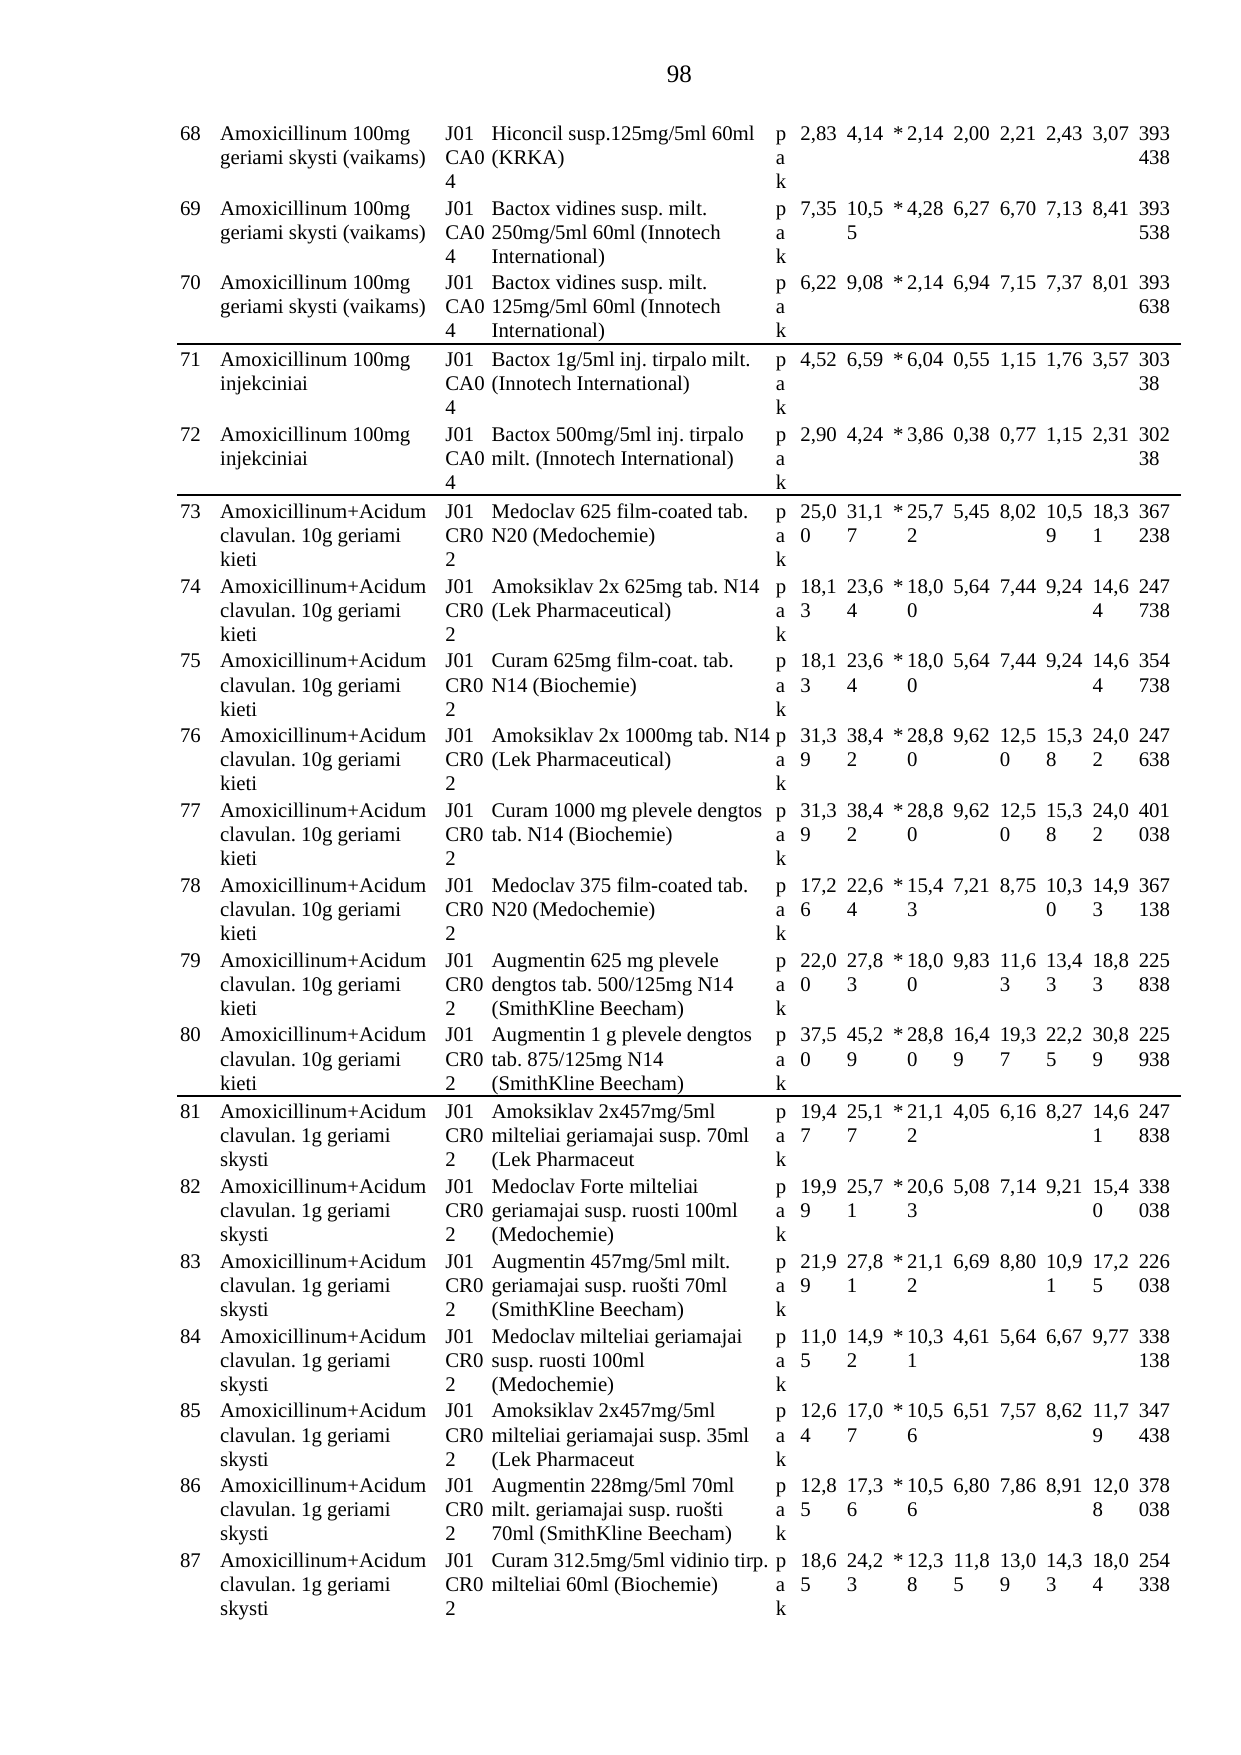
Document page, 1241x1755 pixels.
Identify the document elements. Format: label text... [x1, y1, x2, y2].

table_cell pak [773, 1545, 798, 1620]
table_cell Amoxicillinum+Acidum clavulan. 10g geriami kieti [218, 945, 443, 1020]
table_cell 13,09 [997, 1545, 1043, 1620]
table_cell 338138 [1136, 1321, 1181, 1396]
table_cell 14,93 [1090, 870, 1136, 945]
table_cell pak [773, 1321, 798, 1396]
table_cell 5,45 [951, 496, 997, 571]
table_cell 15,43 [904, 870, 951, 945]
table_cell Amoxicillinum 100mg injekciniai [218, 345, 443, 419]
table_cell Amoksiklav 2x 1000mg tab. N14 (Lek Pharmaceutical) [489, 721, 773, 795]
table_cell 14,61 [1090, 1097, 1136, 1171]
table_cell Medoclav 625 film-coated tab. N20 (Medochemie) [489, 496, 773, 571]
table_cell 0,77 [997, 419, 1043, 494]
table_cell 225938 [1136, 1020, 1181, 1094]
table_cell pak [773, 345, 798, 419]
table_cell 25,72 [904, 496, 951, 571]
table_cell 2,14 [904, 118, 951, 193]
table_cell 4,24 [844, 419, 890, 494]
table_cell * [890, 193, 904, 268]
table_cell * [890, 1545, 904, 1620]
table_cell 12,64 [798, 1396, 844, 1471]
table_cell 226038 [1136, 1246, 1181, 1321]
table_cell 6,69 [951, 1246, 997, 1321]
table_cell Amoxicillinum 100mg injekciniai [218, 419, 443, 494]
table_cell 20,63 [904, 1171, 951, 1246]
table_cell J01CR02 [443, 1246, 489, 1321]
table_cell 31,17 [844, 496, 890, 571]
table_cell 6,70 [997, 193, 1043, 268]
table_cell 25,71 [844, 1171, 890, 1246]
table_cell J01CR02 [443, 721, 489, 795]
table_cell 24,02 [1090, 795, 1136, 870]
table_cell pak [773, 496, 798, 571]
table_cell Amoxicillinum+Acidum clavulan. 10g geriami kieti [218, 571, 443, 646]
table_cell 6,51 [951, 1396, 997, 1471]
table_cell 4,52 [798, 345, 844, 419]
table_cell 14,64 [1090, 571, 1136, 646]
table_cell 84 [177, 1321, 217, 1396]
table_cell J01CA04 [443, 193, 489, 268]
table_cell 38,42 [844, 721, 890, 795]
table_cell Augmentin 625 mg plevele dengtos tab. 500/125mg N14 (SmithKline Beecham) [489, 945, 773, 1020]
table_cell 354738 [1136, 646, 1181, 721]
table_cell Curam 625mg film-coat. tab. N14 (Biochemie) [489, 646, 773, 721]
table_cell * [890, 646, 904, 721]
table_cell pak [773, 571, 798, 646]
table_cell 2,14 [904, 268, 951, 342]
table_cell 19,37 [997, 1020, 1043, 1094]
table_cell 69 [177, 193, 217, 268]
table_cell 22,00 [798, 945, 844, 1020]
table_cell 3,07 [1090, 118, 1136, 193]
table_cell 17,36 [844, 1471, 890, 1545]
table_cell Augmentin 228mg/5ml 70ml milt. geriamajai susp. ruošti 70ml (SmithKline Beecham) [489, 1471, 773, 1545]
table_cell J01CR02 [443, 945, 489, 1020]
table_cell Medoclav Forte milteliai geriamajai susp. ruosti 100ml (Medochemie) [489, 1171, 773, 1246]
table_cell 0,38 [951, 419, 997, 494]
table_cell Curam 1000 mg plevele dengtos tab. N14 (Biochemie) [489, 795, 773, 870]
table_cell 2,90 [798, 419, 844, 494]
table_cell 8,27 [1043, 1097, 1089, 1171]
table_cell 247638 [1136, 721, 1181, 795]
table_cell 14,64 [1090, 646, 1136, 721]
table_cell 81 [177, 1097, 217, 1171]
table_cell pak [773, 1097, 798, 1171]
table_cell J01CA04 [443, 268, 489, 342]
table_cell J01CA04 [443, 345, 489, 419]
table_cell 74 [177, 571, 217, 646]
table_cell pak [773, 945, 798, 1020]
table_cell 8,02 [997, 496, 1043, 571]
table_cell 18,31 [1090, 496, 1136, 571]
table_cell 25,00 [798, 496, 844, 571]
table_cell 2,31 [1090, 419, 1136, 494]
table_cell Amoxicillinum 100mg geriami skysti (vaikams) [218, 118, 443, 193]
table_cell 15,38 [1043, 721, 1089, 795]
table_cell Amoxicillinum+Acidum clavulan. 1g geriami skysti [218, 1097, 443, 1171]
table_cell 378038 [1136, 1471, 1181, 1545]
table_cell Amoksiklav 2x 625mg tab. N14 (Lek Pharmaceutical) [489, 571, 773, 646]
table_cell * [890, 345, 904, 419]
table_cell 6,80 [951, 1471, 997, 1545]
table_cell J01CR02 [443, 1396, 489, 1471]
table_cell 28,80 [904, 721, 951, 795]
table_cell 9,62 [951, 795, 997, 870]
table_cell * [890, 118, 904, 193]
table_cell 247738 [1136, 571, 1181, 646]
table_cell 18,00 [904, 945, 951, 1020]
table_cell 7,21 [951, 870, 997, 945]
table_cell 21,99 [798, 1246, 844, 1321]
table_cell * [890, 571, 904, 646]
table_cell 18,00 [904, 571, 951, 646]
table_cell 19,99 [798, 1171, 844, 1246]
table_cell 77 [177, 795, 217, 870]
table_cell * [890, 795, 904, 870]
table_cell 7,57 [997, 1396, 1043, 1471]
table_cell 4,05 [951, 1097, 997, 1171]
table_cell 27,81 [844, 1246, 890, 1321]
table_cell Augmentin 1 g plevele dengtos tab. 875/125mg N14 (SmithKline Beecham) [489, 1020, 773, 1094]
table_cell 31,39 [798, 721, 844, 795]
table_cell 18,00 [904, 646, 951, 721]
table_cell Amoxicillinum+Acidum clavulan. 10g geriami kieti [218, 795, 443, 870]
table_cell 6,22 [798, 268, 844, 342]
table_cell J01CR02 [443, 795, 489, 870]
table_cell 7,14 [997, 1171, 1043, 1246]
table_cell 367138 [1136, 870, 1181, 945]
table_cell 2,83 [798, 118, 844, 193]
table_cell J01CR02 [443, 1097, 489, 1171]
table_cell 9,77 [1090, 1321, 1136, 1396]
table_cell 5,64 [997, 1321, 1043, 1396]
table_cell * [890, 721, 904, 795]
table_cell pak [773, 268, 798, 342]
table_cell 9,08 [844, 268, 890, 342]
table_cell 70 [177, 268, 217, 342]
table_cell 4,28 [904, 193, 951, 268]
table_cell * [890, 1471, 904, 1545]
table_cell 17,26 [798, 870, 844, 945]
table_cell 83 [177, 1246, 217, 1321]
table_cell pak [773, 795, 798, 870]
table_cell J01CR02 [443, 1020, 489, 1094]
table_cell 6,04 [904, 345, 951, 419]
table_cell 9,24 [1043, 571, 1089, 646]
table_cell Amoksiklav 2x457mg/5ml milteliai geriamajai susp. 35ml (Lek Pharmaceut [489, 1396, 773, 1471]
table_cell 16,49 [951, 1020, 997, 1094]
table_cell * [890, 1020, 904, 1094]
table_cell 2,00 [951, 118, 997, 193]
table_cell 6,59 [844, 345, 890, 419]
table_cell pak [773, 721, 798, 795]
table_cell * [890, 1246, 904, 1321]
table_cell 4,61 [951, 1321, 997, 1396]
table_cell 30338 [1136, 345, 1181, 419]
table_cell 12,85 [798, 1471, 844, 1545]
table_cell pak [773, 1246, 798, 1321]
table_cell 393538 [1136, 193, 1181, 268]
table_cell Amoxicillinum+Acidum clavulan. 10g geriami kieti [218, 1020, 443, 1094]
table_cell 72 [177, 419, 217, 494]
table_cell J01CR02 [443, 571, 489, 646]
table_cell 22,64 [844, 870, 890, 945]
table_cell 82 [177, 1171, 217, 1246]
table_cell 7,86 [997, 1471, 1043, 1545]
table_cell 12,50 [997, 721, 1043, 795]
table_cell 30,89 [1090, 1020, 1136, 1094]
table_cell Bactox 500mg/5ml inj. tirpalo milt. (Innotech International) [489, 419, 773, 494]
table_cell 247838 [1136, 1097, 1181, 1171]
table_cell 4,14 [844, 118, 890, 193]
table_cell J01CR02 [443, 1171, 489, 1246]
table_cell 8,62 [1043, 1396, 1089, 1471]
table_cell J01CR02 [443, 646, 489, 721]
table_cell 7,13 [1043, 193, 1089, 268]
table_cell 27,83 [844, 945, 890, 1020]
table_cell 76 [177, 721, 217, 795]
table_cell * [890, 1321, 904, 1396]
table_cell * [890, 1097, 904, 1171]
table_cell 10,31 [904, 1321, 951, 1396]
table_cell 7,44 [997, 571, 1043, 646]
table_cell pak [773, 1171, 798, 1246]
table_cell 9,24 [1043, 646, 1089, 721]
table_cell pak [773, 1396, 798, 1471]
table_cell 11,79 [1090, 1396, 1136, 1471]
table_cell 18,13 [798, 646, 844, 721]
table_cell pak [773, 193, 798, 268]
table_cell Amoksiklav 2x457mg/5ml milteliai geriamajai susp. 70ml (Lek Pharmaceut [489, 1097, 773, 1171]
table_cell Bactox vidines susp. milt. 125mg/5ml 60ml (Innotech International) [489, 268, 773, 342]
table_cell J01CR02 [443, 1471, 489, 1545]
table_cell 31,39 [798, 795, 844, 870]
table_cell pak [773, 118, 798, 193]
table_cell Amoxicillinum+Acidum clavulan. 10g geriami kieti [218, 870, 443, 945]
table_cell 23,64 [844, 571, 890, 646]
table_cell 1,76 [1043, 345, 1089, 419]
table_cell 18,83 [1090, 945, 1136, 1020]
table_cell 15,38 [1043, 795, 1089, 870]
table_cell 78 [177, 870, 217, 945]
table_cell Amoxicillinum 100mg geriami skysti (vaikams) [218, 193, 443, 268]
table_cell Amoxicillinum 100mg geriami skysti (vaikams) [218, 268, 443, 342]
table_cell 80 [177, 1020, 217, 1094]
table_cell 367238 [1136, 496, 1181, 571]
table_cell pak [773, 1471, 798, 1545]
table_cell J01CR02 [443, 1321, 489, 1396]
table_cell 23,64 [844, 646, 890, 721]
table_cell 2,43 [1043, 118, 1089, 193]
table_cell J01CA04 [443, 419, 489, 494]
table_cell 6,94 [951, 268, 997, 342]
table_cell 45,29 [844, 1020, 890, 1094]
table_cell 338038 [1136, 1171, 1181, 1246]
table_cell 30238 [1136, 419, 1181, 494]
table_cell 9,21 [1043, 1171, 1089, 1246]
table_cell Bactox vidines susp. milt. 250mg/5ml 60ml (Innotech International) [489, 193, 773, 268]
table_cell 11,05 [798, 1321, 844, 1396]
table_cell 7,37 [1043, 268, 1089, 342]
table_cell Curam 312.5mg/5ml vidinio tirp. milteliai 60ml (Biochemie) [489, 1545, 773, 1620]
table_cell 10,56 [904, 1471, 951, 1545]
table_cell 19,47 [798, 1097, 844, 1171]
table_cell 10,30 [1043, 870, 1089, 945]
table_cell * [890, 496, 904, 571]
table_cell 401038 [1136, 795, 1181, 870]
table_cell Amoxicillinum+Acidum clavulan. 10g geriami kieti [218, 496, 443, 571]
table_cell Amoxicillinum+Acidum clavulan. 1g geriami skysti [218, 1545, 443, 1620]
table_cell 7,44 [997, 646, 1043, 721]
table_cell 68 [177, 118, 217, 193]
table_cell 7,35 [798, 193, 844, 268]
table_cell J01CR02 [443, 1545, 489, 1620]
table_cell Amoxicillinum+Acidum clavulan. 1g geriami skysti [218, 1396, 443, 1471]
table_cell 24,23 [844, 1545, 890, 1620]
table_cell Amoxicillinum+Acidum clavulan. 1g geriami skysti [218, 1471, 443, 1545]
table_cell pak [773, 870, 798, 945]
table_cell 37,50 [798, 1020, 844, 1094]
table_cell 347438 [1136, 1396, 1181, 1471]
table_cell 75 [177, 646, 217, 721]
table_cell 25,17 [844, 1097, 890, 1171]
table_cell 13,43 [1043, 945, 1089, 1020]
table_cell 5,64 [951, 571, 997, 646]
table_cell 24,02 [1090, 721, 1136, 795]
table_cell 10,55 [844, 193, 890, 268]
table_cell 14,92 [844, 1321, 890, 1396]
table_cell * [890, 1396, 904, 1471]
table_cell 12,50 [997, 795, 1043, 870]
table_cell pak [773, 646, 798, 721]
table_cell 8,91 [1043, 1471, 1089, 1545]
table_cell 8,75 [997, 870, 1043, 945]
table_cell 6,27 [951, 193, 997, 268]
table_cell 28,80 [904, 1020, 951, 1094]
table_cell Medoclav milteliai geriamajai susp. ruosti 100ml (Medochemie) [489, 1321, 773, 1396]
table_cell 5,64 [951, 646, 997, 721]
table_cell 85 [177, 1396, 217, 1471]
table_cell 393638 [1136, 268, 1181, 342]
table_cell 6,16 [997, 1097, 1043, 1171]
table_cell Amoxicillinum+Acidum clavulan. 1g geriami skysti [218, 1246, 443, 1321]
table_cell 11,63 [997, 945, 1043, 1020]
table_cell 6,67 [1043, 1321, 1089, 1396]
table_cell Amoxicillinum+Acidum clavulan. 10g geriami kieti [218, 646, 443, 721]
table_cell Medoclav 375 film-coated tab. N20 (Medochemie) [489, 870, 773, 945]
table_cell 12,08 [1090, 1471, 1136, 1545]
table_cell J01CR02 [443, 496, 489, 571]
table_cell 8,41 [1090, 193, 1136, 268]
table_cell 8,80 [997, 1246, 1043, 1321]
table_cell pak [773, 1020, 798, 1094]
table_cell 86 [177, 1471, 217, 1545]
table_cell * [890, 419, 904, 494]
table_cell 18,65 [798, 1545, 844, 1620]
table_cell * [890, 870, 904, 945]
table_cell 9,62 [951, 721, 997, 795]
table_cell 87 [177, 1545, 217, 1620]
table_cell 73 [177, 496, 217, 571]
table_cell * [890, 1171, 904, 1246]
table_cell 21,12 [904, 1246, 951, 1321]
table_cell 79 [177, 945, 217, 1020]
table_cell 7,15 [997, 268, 1043, 342]
table_cell 18,04 [1090, 1545, 1136, 1620]
table_cell 38,42 [844, 795, 890, 870]
table_cell 3,57 [1090, 345, 1136, 419]
table_cell 10,56 [904, 1396, 951, 1471]
table_cell 2,21 [997, 118, 1043, 193]
table_cell 17,07 [844, 1396, 890, 1471]
table_cell 11,85 [951, 1545, 997, 1620]
table_cell J01CR02 [443, 870, 489, 945]
table_cell Amoxicillinum+Acidum clavulan. 1g geriami skysti [218, 1171, 443, 1246]
table_cell 12,38 [904, 1545, 951, 1620]
table_cell Augmentin 457mg/5ml milt. geriamajai susp. ruošti 70ml (SmithKline Beecham) [489, 1246, 773, 1321]
table_cell Amoxicillinum+Acidum clavulan. 10g geriami kieti [218, 721, 443, 795]
table_cell 1,15 [1043, 419, 1089, 494]
table_cell 1,15 [997, 345, 1043, 419]
table_cell 15,40 [1090, 1171, 1136, 1246]
table_cell * [890, 945, 904, 1020]
table_cell J01CA04 [443, 118, 489, 193]
table_cell * [890, 268, 904, 342]
table_cell 0,55 [951, 345, 997, 419]
table_cell 3,86 [904, 419, 951, 494]
table_cell 18,13 [798, 571, 844, 646]
table_cell 5,08 [951, 1171, 997, 1246]
table_cell 17,25 [1090, 1246, 1136, 1321]
table_cell 71 [177, 345, 217, 419]
table_cell 393438 [1136, 118, 1181, 193]
table_cell 9,83 [951, 945, 997, 1020]
table_cell 10,91 [1043, 1246, 1089, 1321]
table_cell pak [773, 419, 798, 494]
table_cell 8,01 [1090, 268, 1136, 342]
table_cell 10,59 [1043, 496, 1089, 571]
table_cell 21,12 [904, 1097, 951, 1171]
table_cell 225838 [1136, 945, 1181, 1020]
table_cell Bactox 1g/5ml inj. tirpalo milt. (Innotech International) [489, 345, 773, 419]
table_cell 28,80 [904, 795, 951, 870]
table_cell 22,25 [1043, 1020, 1089, 1094]
table_cell Amoxicillinum+Acidum clavulan. 1g geriami skysti [218, 1321, 443, 1396]
table_cell 254338 [1136, 1545, 1181, 1620]
table_cell 14,33 [1043, 1545, 1089, 1620]
table_cell Hiconcil susp.125mg/5ml 60ml (KRKA) [489, 118, 773, 193]
